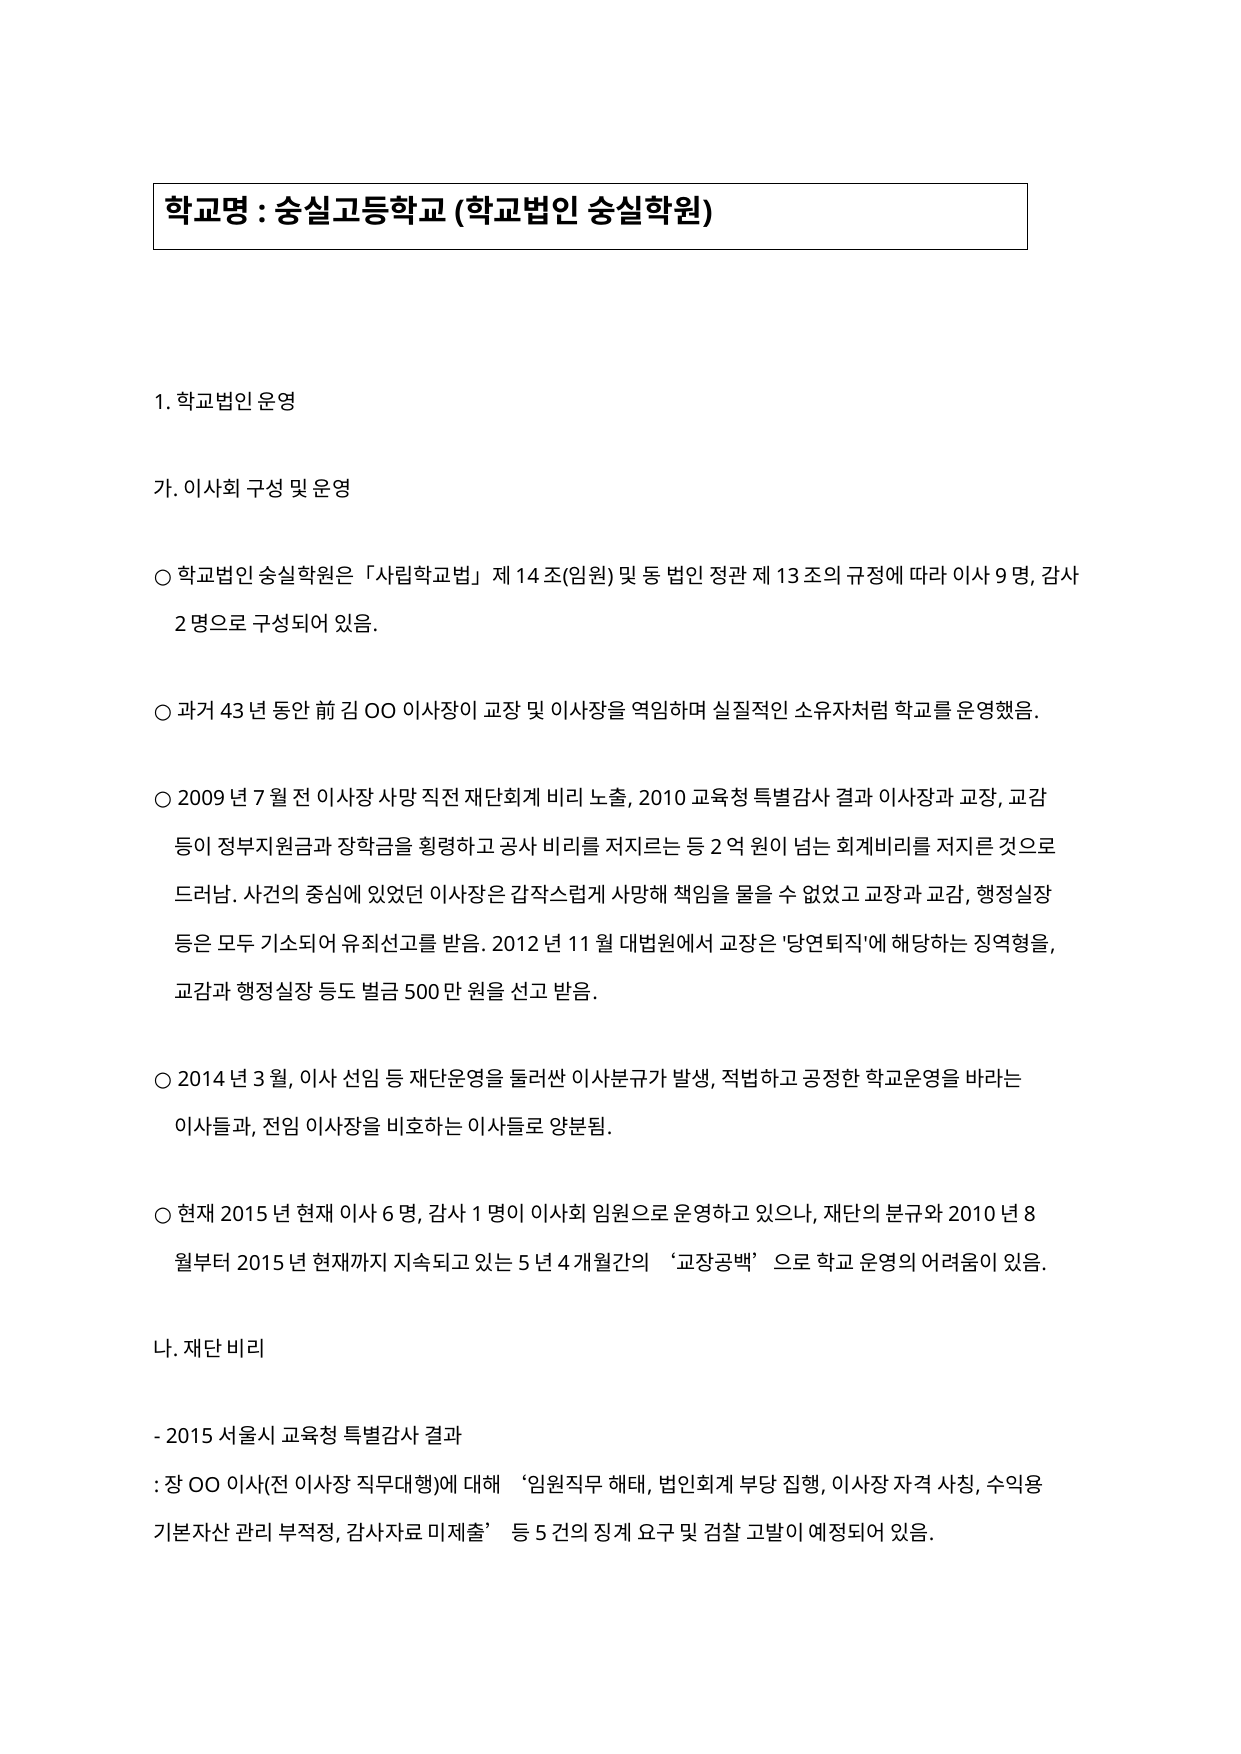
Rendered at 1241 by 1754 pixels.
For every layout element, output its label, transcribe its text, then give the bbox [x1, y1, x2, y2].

text : 장OO 이사(전 이사장 직무대행)에 대해 ‘임원직무 해태, 법인회계 부당 집행, 이사장 자격 사칭, 수익용 기본자산 관리 부적정, 감사자료 미제출’ 등 5건의 징계 요구 및 검찰 고발이 예정되어 있음. [153, 1468, 1087, 1547]
text 가. 이사회 구성 및 운영 [153, 472, 1087, 503]
text 나. 재단 비리 [153, 1333, 1087, 1363]
text ○ 학교법인 숭실학원은「사립학교법」제14조(임원) 및 동 법인 정관 제13조의 규정에 따라 이사 9명, 감사 2명으로 구성되어 있음. [153, 559, 1087, 638]
text ○ 과거 43년 동안 前 김OO 이사장이 교장 및 이사장을 역임하며 실질적인 소유자처럼 학교를 운영했음. [153, 694, 1087, 725]
text ○ 현재 2015년 현재 이사 6명, 감사 1명이 이사회 임원으로 운영하고 있으나, 재단의 분규와 2010년 8월부터 2015년 현재까지 지속되고 있는 5년 4개월간의 ‘교장공백’으로 학교 운영의 어려움이 있음. [153, 1197, 1087, 1276]
text - 2015 서울시 교육청 특별감사 결과 [153, 1419, 1087, 1450]
table_header 학교명 : 숭실고등학교 (학교법인 숭실학원) [154, 184, 1027, 249]
text 1. 학교법인 운영 [153, 386, 1087, 416]
text ○ 2014년 3월, 이사 선임 등 재단운영을 둘러싼 이사분규가 발생, 적법하고 공정한 학교운영을 바라는 이사들과, 전임 이사장을 비호하는 이사들로 양분됨. [153, 1062, 1087, 1141]
text ○ 2009년 7월 전 이사장 사망 직전 재단회계 비리 노출, 2010 교육청 특별감사 결과 이사장과 교장, 교감 등이 정부지원금과 장학금을 횡령하고 공사 비리를 저지르는 등 2억 원이 넘는 회계비리를 저지른 것으로 드러남. 사건의 중심에 있었던 이사장은 갑작스럽게 사망해 책임을 물을 수 없었고 교장과 교감, 행정실장 등은 모두 기소되어 유죄선고를 받음. 2012년 11월 대법원에서 교장은 '당연퇴직'에 해당하는 징역형을, 교감과 행정실장 등도 벌금 500만 원을 선고 받음. [153, 781, 1087, 1006]
